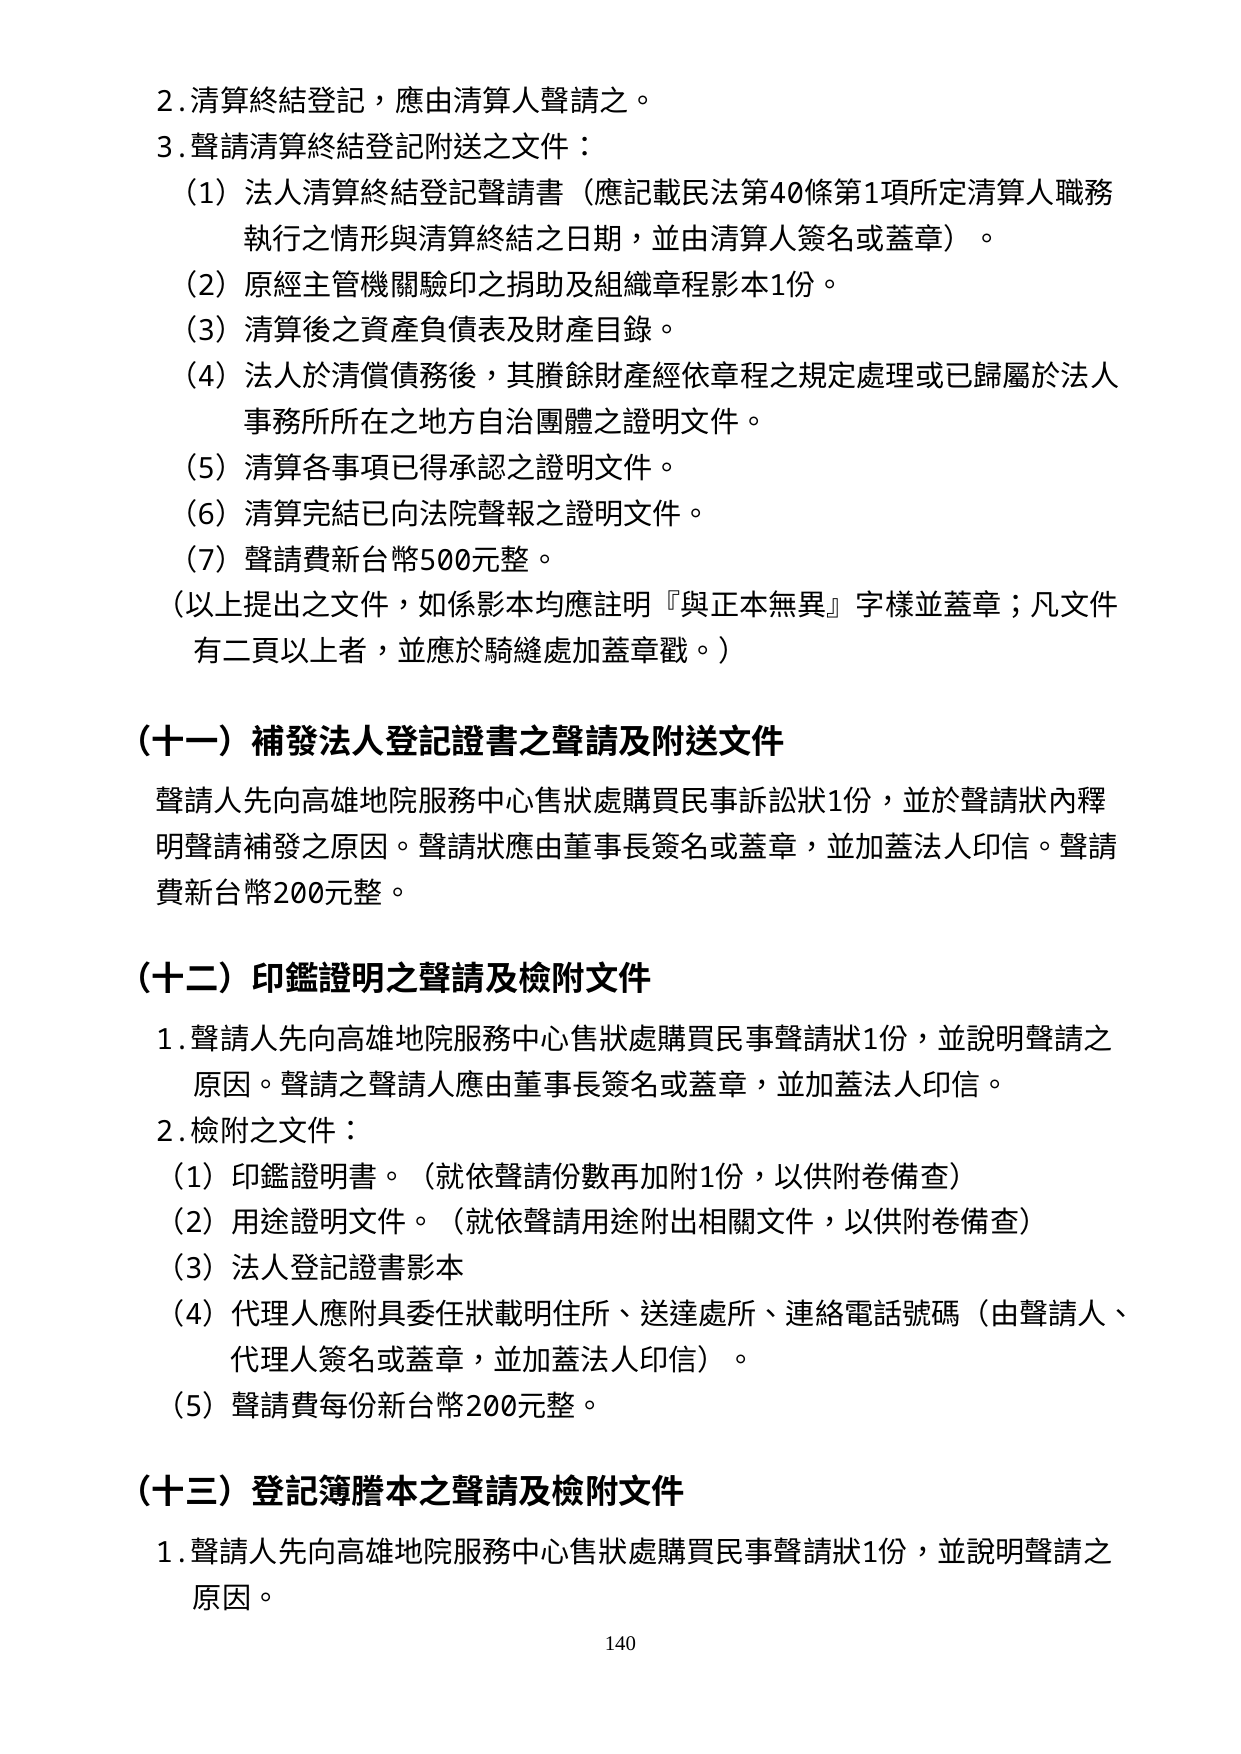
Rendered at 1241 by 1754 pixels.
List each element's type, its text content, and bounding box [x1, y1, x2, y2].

text （4）代理人應附具委任狀載明住所、送達處所、連絡電話號碼（由聲請人、代理人簽名或蓋章，並加蓋法人印信）。 [156, 1288, 1122, 1379]
text （以上提出之文件，如係影本均應註明『與正本無異』字樣並蓋章；凡文件有二頁以上者，並應於騎縫處加蓋章戳。） [156, 579, 1122, 671]
text （3）法人登記證書影本 [156, 1242, 1122, 1288]
text 3.聲請清算終結登記附送之文件： [156, 121, 1122, 167]
text （1）法人清算終結登記聲請書（應記載民法第40條第1項所定清算人職務執行之情形與清算終結之日期，並由清算人簽名或蓋章）。 [168, 167, 1122, 258]
text （3）清算後之資產負債表及財產目錄。 [168, 304, 1122, 350]
text （7）聲請費新台幣500元整。 [168, 533, 1122, 579]
text 聲請人先向高雄地院服務中心售狀處購買民事訴訟狀1份，並於聲請狀內釋明聲請補發之原因。聲請狀應由董事長簽名或蓋章，並加蓋法人印信。聲請費新台幣200元整。 [155, 775, 1122, 912]
text （2）原經主管機關驗印之捐助及組織章程影本1份。 [168, 258, 1122, 304]
text 1.聲請人先向高雄地院服務中心售狀處購買民事聲請狀1份，並說明聲請之原因。聲請之聲請人應由董事長簽名或蓋章，並加蓋法人印信。 [156, 1013, 1122, 1104]
text （1）印鑑證明書。（就依聲請份數再加附1份，以供附卷備查） [156, 1150, 1122, 1196]
text （十一）補發法人登記證書之聲請及附送文件 [118, 717, 1122, 762]
text （6）清算完結已向法院聲報之證明文件。 [168, 487, 1122, 533]
text （4）法人於清償債務後，其賸餘財產經依章程之規定處理或已歸屬於法人事務所所在之地方自治團體之證明文件。 [168, 350, 1122, 442]
text （5）聲請費每份新台幣200元整。 [156, 1379, 1122, 1425]
text （十三）登記簿謄本之聲請及檢附文件 [118, 1465, 1122, 1513]
text （十二）印鑑證明之聲請及檢附文件 [118, 952, 1122, 1000]
text （2）用途證明文件。（就依聲請用途附出相關文件，以供附卷備查） [156, 1196, 1122, 1242]
text 2.檢附之文件： [156, 1104, 1122, 1150]
text 1.聲請人先向高雄地院服務中心售狀處購買民事聲請狀1份，並說明聲請之原因。 [155, 1526, 1122, 1617]
text 2.清算終結登記，應由清算人聲請之。 [156, 75, 1122, 121]
text （5）清算各事項已得承認之證明文件。 [168, 442, 1122, 487]
